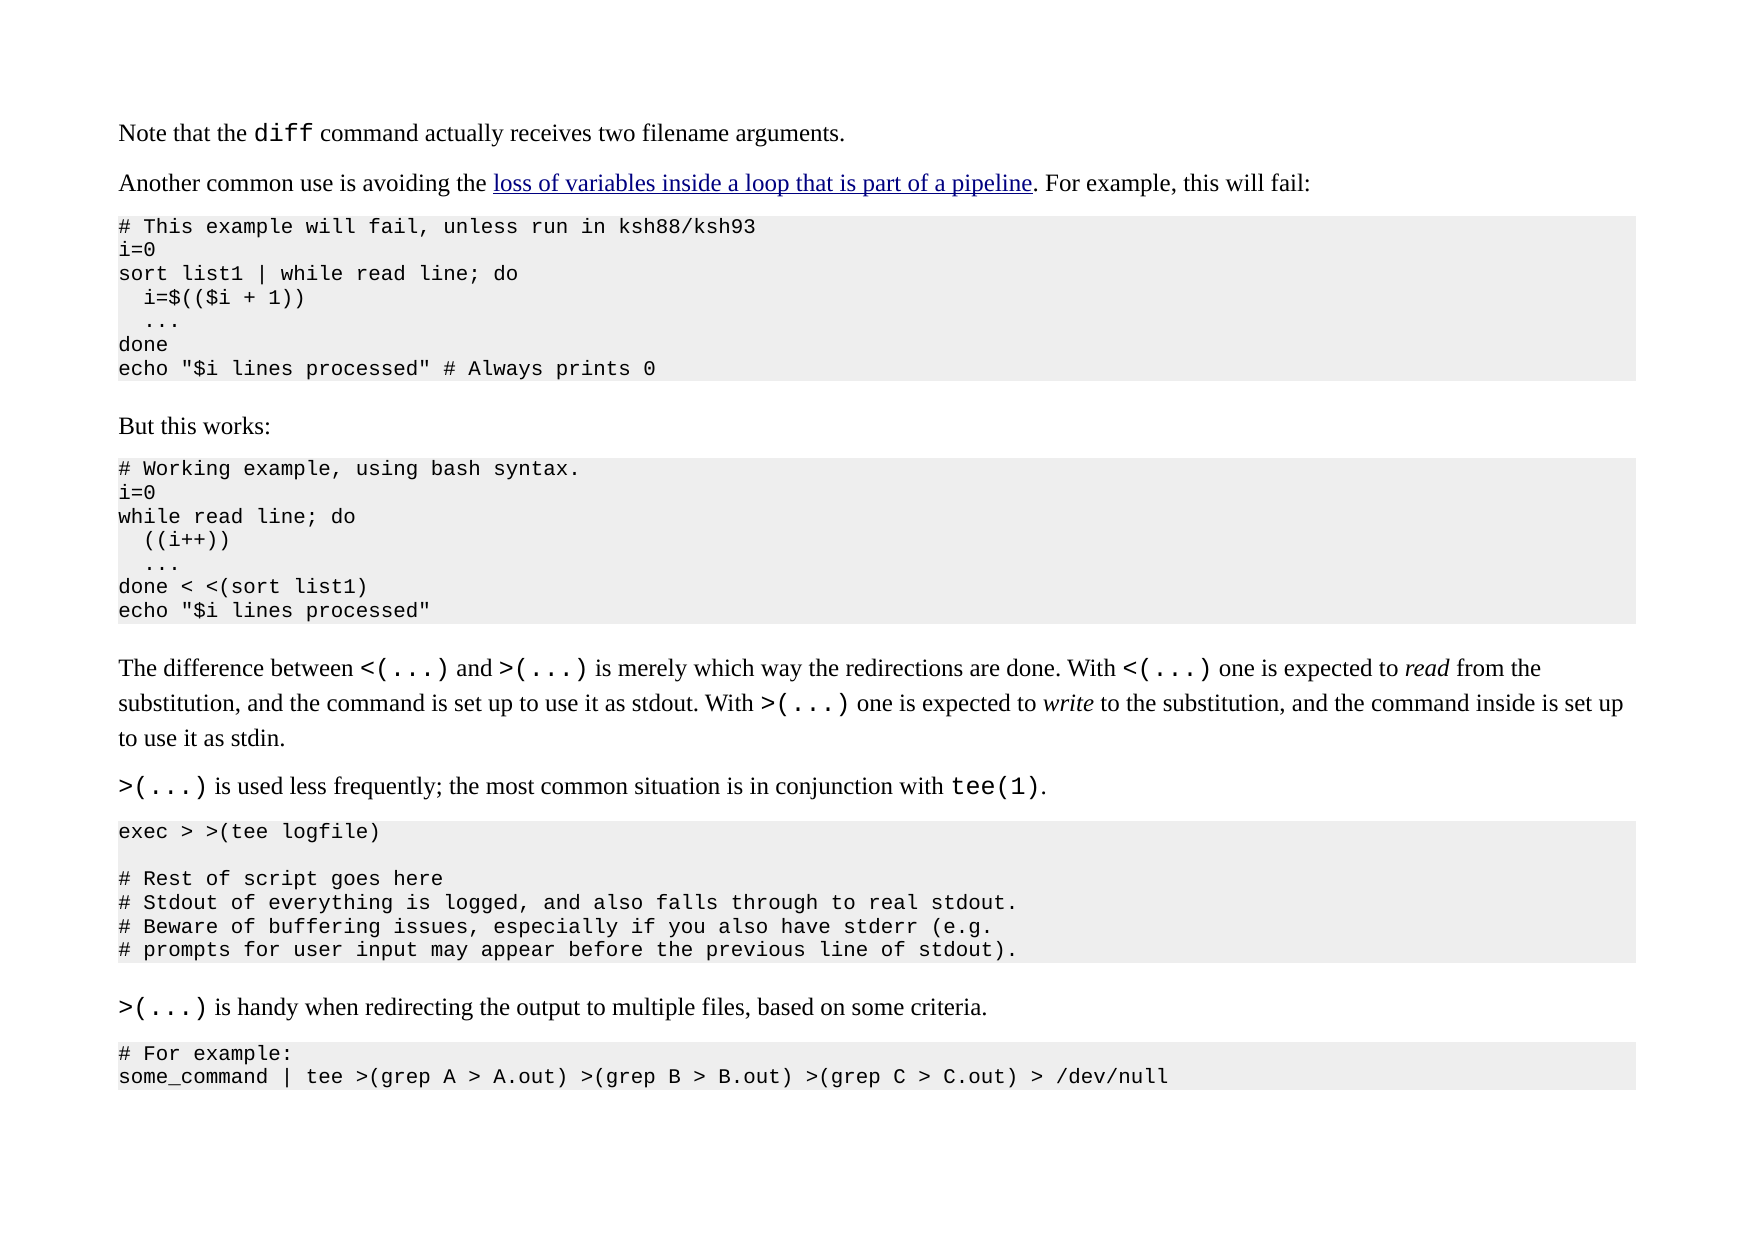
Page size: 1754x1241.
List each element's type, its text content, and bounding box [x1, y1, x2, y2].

text # Beware of buffering issues, especially if you also have stderr (e.g. [118, 916, 1636, 939]
text ... [118, 310, 1636, 334]
text # prompts for user input may appear before the previous line of stdout). [118, 939, 1636, 963]
text i=$(($i + 1)) [118, 287, 1636, 310]
text The difference between <(...) and >(...) is merely which way the redirections are done. With <(...) one is expected to read from the substitution, and the command is set up to use it as stdout. With >(...) one is expected to write to the substitution, and the command inside is set up to use it as stdin. [118, 653, 1636, 752]
text ((i++)) [118, 529, 1636, 553]
text echo "$i lines processed" [118, 600, 1636, 624]
text ... [118, 553, 1636, 577]
text # For example: [118, 1042, 1636, 1066]
text # Rest of script goes here [118, 868, 1636, 892]
text But this works: [118, 411, 1636, 439]
text i=0 [118, 239, 1636, 263]
text # Working example, using bash syntax. [118, 458, 1636, 482]
text done < <(sort list1) [118, 577, 1636, 600]
text # Stdout of everything is logged, and also falls through to real stdout. [118, 892, 1636, 916]
text i=0 [118, 482, 1636, 506]
text Another common use is avoiding the loss of variables inside a loop that is part of a pipeline. For example, this will fail: [118, 168, 1636, 197]
text >(...) is handy when redirecting the output to multiple files, based on some criteria. [118, 992, 1636, 1023]
text >(...) is used less frequently; the most common situation is in conjunction with tee(1). [118, 771, 1636, 802]
text # This example will fail, unless run in ksh88/ksh93 [118, 216, 1636, 239]
text some_command | tee >(grep A > A.out) >(grep B > B.out) >(grep C > C.out) > /dev/null [118, 1066, 1636, 1090]
text Note that the diff command actually receives two filename arguments. [118, 118, 1636, 149]
text sort list1 | while read line; do [118, 263, 1636, 287]
text done [118, 334, 1636, 358]
text echo "$i lines processed" # Always prints 0 [118, 358, 1636, 381]
text while read line; do [118, 506, 1636, 529]
text exec > >(tee logfile) [118, 821, 1636, 845]
